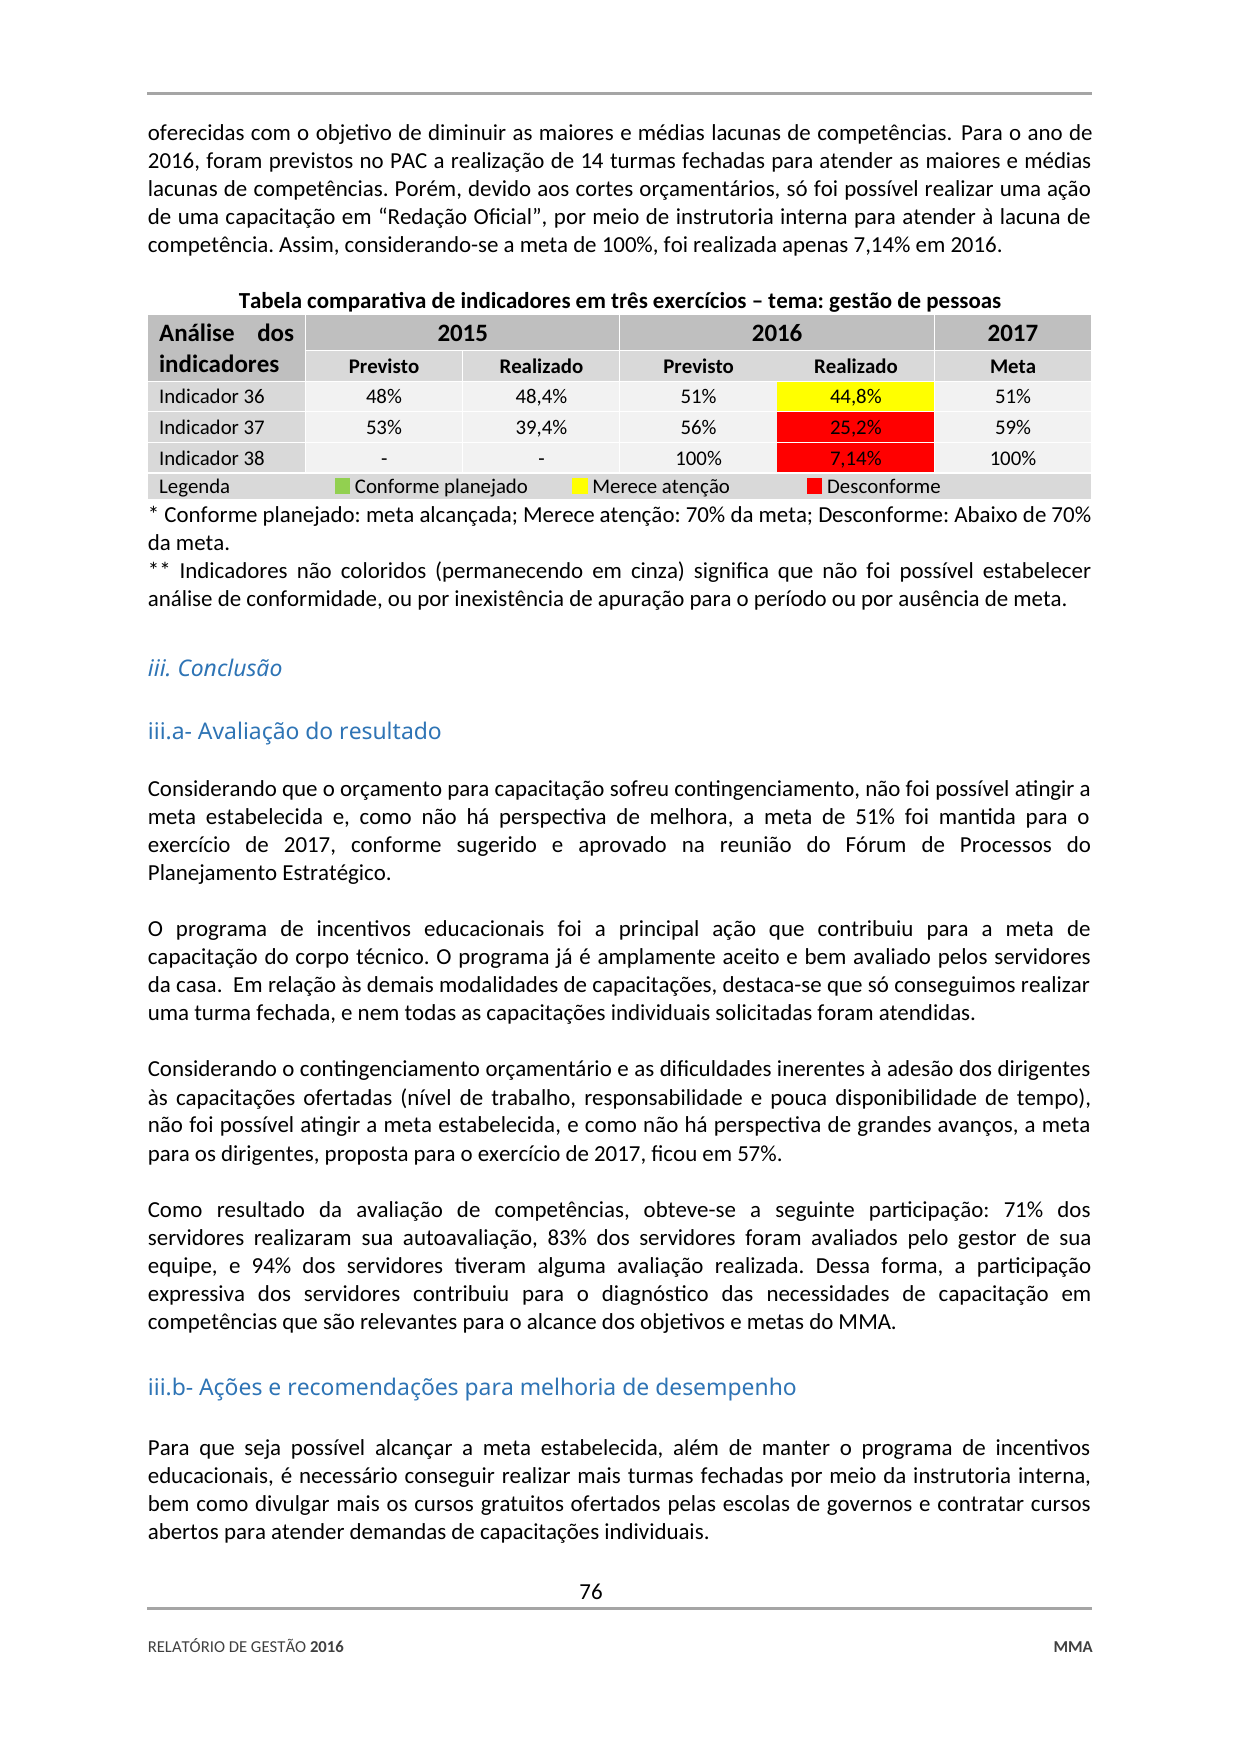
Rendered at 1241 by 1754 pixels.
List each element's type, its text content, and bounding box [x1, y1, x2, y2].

table_cell 39,4% [463, 412, 619, 442]
table_cell - [306, 443, 462, 472]
text Tabela comparativa de indicadores em três exercícios – tema: gestão de pessoas [148, 286, 1092, 314]
table_cell 56% [620, 412, 777, 442]
table_cell Indicador 37 [148, 412, 305, 442]
text O programa de incentivos educacionais foi a principal ação que contribuiu para a meta de capacitação do corpo técnico. O programa já é amplamente aceito e bem avaliado pelos servidores da casa. Em relação às demais modalidades de capacitações, destaca-se que só conseguimos realizar uma turma fechada, e nem todas as capacitações individuais solicitadas foram atendidas. [148, 914, 1092, 1027]
subtitle iii.a- Avaliação do resultado [148, 715, 1092, 746]
table_cell Meta [935, 351, 1091, 381]
text * Conforme planejado: meta alcançada; Merece atenção: 70% da meta; Desconforme: Abaixo de 70% da meta. [148, 500, 1092, 556]
table_cell - [463, 443, 619, 472]
table_cell 59% [935, 412, 1091, 442]
table_header 2017 [935, 315, 1091, 350]
table_cell 25,2% [777, 412, 934, 442]
table_cell Previsto [620, 351, 777, 381]
table_cell 53% [306, 412, 462, 442]
text Considerando o contingenciamento orçamentário e as dificuldades inerentes à adesão dos dirigentes às capacitações ofertadas (nível de trabalho, responsabilidade e pouca disponibilidade de tempo), não foi possível atingir a meta estabelecida, e como não há perspectiva de grandes avanços, a meta para os dirigentes, proposta para o exercício de 2017, ficou em 57%. [148, 1054, 1092, 1167]
table_header Análise dos indicadores [148, 315, 305, 381]
table_cell 7,14% [777, 443, 934, 472]
table_header 2015 [306, 315, 619, 350]
table_cell Indicador 38 [148, 443, 305, 472]
table_cell Indicador 36 [148, 382, 305, 411]
table_cell 100% [935, 443, 1091, 472]
text Como resultado da avaliação de competências, obteve-se a seguinte participação: 71% dos servidores realizaram sua autoavaliação, 83% dos servidores foram avaliados pelo gestor de sua equipe, e 94% dos servidores tiveram alguma avaliação realizada. Dessa forma, a participação expressiva dos servidores contribuiu para o diagnóstico das necessidades de capacitação em competências que são relevantes para o alcance dos objetivos e metas do MMA. [148, 1195, 1092, 1335]
text Considerando que o orçamento para capacitação sofreu contingenciamento, não foi possível atingir a meta estabelecida e, como não há perspectiva de melhora, a meta de 51% foi mantida para o exercício de 2017, conforme sugerido e aprovado na reunião do Fórum de Processos do Planejamento Estratégico. [148, 774, 1092, 886]
table_cell 51% [935, 382, 1091, 411]
table_cell 44,8% [777, 382, 934, 411]
text ** Indicadores não coloridos (permanecendo em cinza) significa que não foi possível estabelecer análise de conformidade, ou por inexistência de apuração para o período ou por ausência de meta. [148, 556, 1092, 612]
table_cell 51% [620, 382, 777, 411]
table_header 2016 [620, 315, 934, 350]
text Para que seja possível alcançar a meta estabelecida, além de manter o programa de incentivos educacionais, é necessário conseguir realizar mais turmas fechadas por meio da instrutoria interna, bem como divulgar mais os cursos gratuitos ofertados pelas escolas de governos e contratar cursos abertos para atender demandas de capacitações individuais. [148, 1433, 1092, 1545]
subtitle iii. Conclusão [148, 652, 1092, 683]
table_cell 100% [620, 443, 777, 472]
table_cell 48% [306, 382, 462, 411]
text oferecidas com o objetivo de diminuir as maiores e médias lacunas de competências. Para o ano de 2016, foram previstos no PAC a realização de 14 turmas fechadas para atender as maiores e médias lacunas de competências. Porém, devido aos cortes orçamentários, só foi possível realizar uma ação de uma capacitação em “Redação Oficial”, por meio de instrutoria interna para atender à lacuna de competência. Assim, considerando-se a meta de 100%, foi realizada apenas 7,14% em 2016. [148, 118, 1092, 258]
table_cell 48,4% [463, 382, 619, 411]
subtitle iii.b- Ações e recomendações para melhoria de desempenho [148, 1371, 1092, 1402]
table_cell Realizado [463, 351, 619, 381]
table_cell Realizado [777, 351, 934, 381]
table_cell Legenda Conforme planejado Merece atenção Desconforme [148, 474, 1091, 499]
table_cell Previsto [306, 351, 462, 381]
